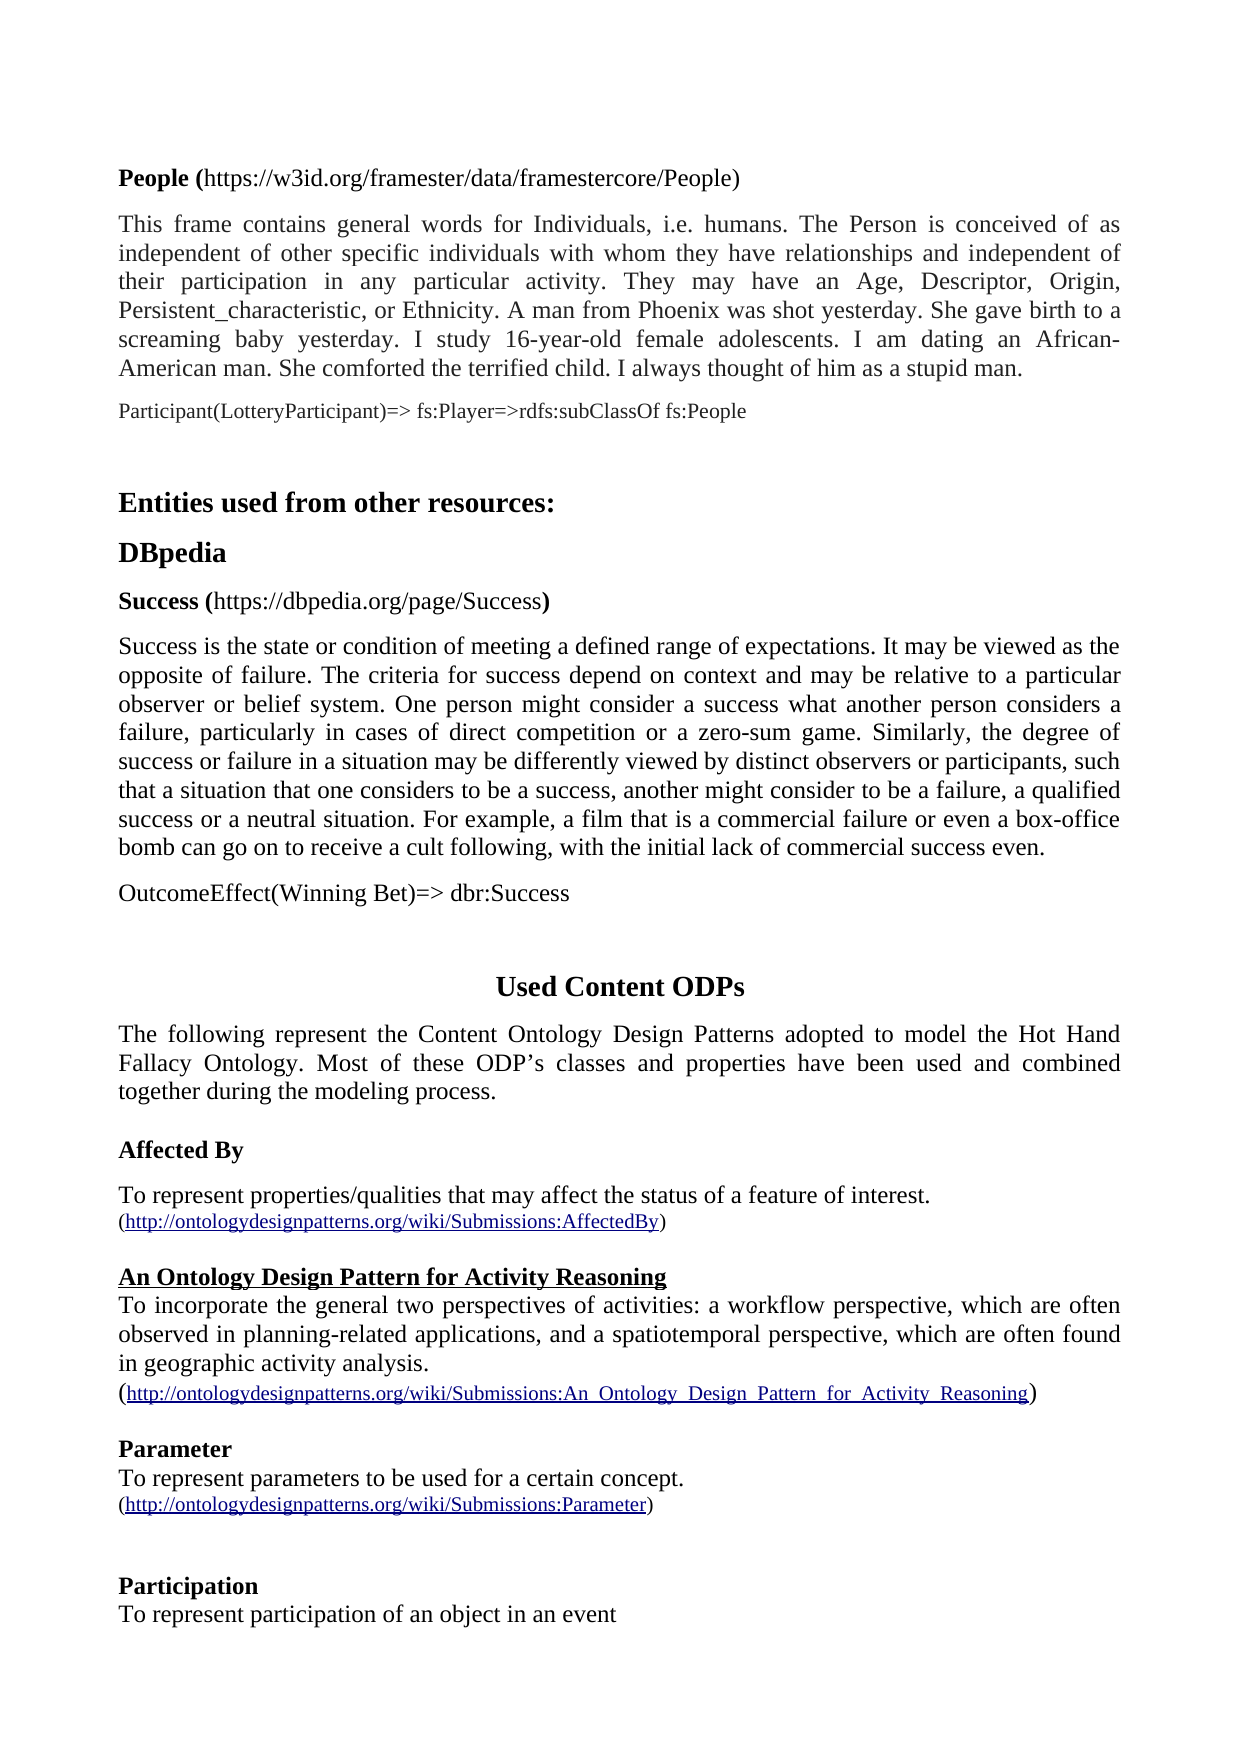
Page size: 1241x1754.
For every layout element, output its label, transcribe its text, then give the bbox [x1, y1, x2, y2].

text This frame contains general words for Individuals, i.e. humans. The Person is conceived of as independent of other specific individuals with whom they have relationships and independent of their participation in any particular activity. They may have an Age, Descriptor, Origin, Persistent_characteristic, or Ethnicity. A man from Phoenix was shot yesterday. She gave birth to a screaming baby yesterday. I study 16-year-old female adolescents. I am dating an African-American man. She comforted the terrified child. I always thought of him as a stupid man. [118, 209, 1122, 381]
text To incorporate the general two perspectives of activities: a workflow perspective, which are often observed in planning-related applications, and a spatiotemporal perspective, which are often found in geographic activity analysis. [118, 1290, 1122, 1377]
text (http://ontologydesignpatterns.org/wiki/Submissions:An_Ontology_Design_Pattern_for_Activity_Reasoning) [118, 1377, 1122, 1405]
text OutcomeEffect(Winning Bet)=> dbr:Success [118, 878, 1122, 907]
text DBpedia [118, 536, 1122, 569]
text Used Content ODPs [118, 969, 1122, 1002]
text Entities used from other resources: [118, 485, 1122, 519]
text Parameter [118, 1434, 1122, 1463]
text Affected By [118, 1135, 1122, 1163]
text To represent parameters to be used for a certain concept. [118, 1463, 1122, 1492]
text People (https://w3id.org/framester/data/framestercore/People) [118, 163, 1122, 192]
text Success (https://dbpedia.org/page/Success) [118, 586, 1122, 614]
text Success is the state or condition of meeting a defined range of expectations. It may be viewed as the opposite of failure. The criteria for success depend on context and may be relative to a particular observer or belief system. One person might consider a success what another person considers a failure, particularly in cases of direct competition or a zero-sum game. Similarly, the degree of success or failure in a situation may be differently viewed by distinct observers or participants, such that a situation that one considers to be a success, another might consider to be a failure, a qualified success or a neutral situation. For example, a film that is a commercial failure or even a box-office bomb can go on to receive a cult following, with the initial lack of commercial success even. [118, 631, 1122, 861]
text (http://ontologydesignpatterns.org/wiki/Submissions:Parameter) [118, 1492, 1122, 1516]
text Participation [118, 1571, 1122, 1599]
text The following represent the Content Ontology Design Patterns adopted to model the Hot Hand Fallacy Ontology. Most of these ODP’s classes and properties have been used and combined together during the modeling process. [118, 1019, 1122, 1105]
text An Ontology Design Pattern for Activity Reasoning [118, 1262, 1122, 1290]
text (http://ontologydesignpatterns.org/wiki/Submissions:AffectedBy) [118, 1209, 1122, 1233]
text To represent properties/qualities that may affect the status of a feature of interest. [118, 1180, 1122, 1209]
text To represent participation of an object in an event [118, 1599, 1122, 1628]
text Participant(LotteryParticipant)=> fs:Player=>rdfs:subClassOf fs:People [118, 398, 1122, 423]
